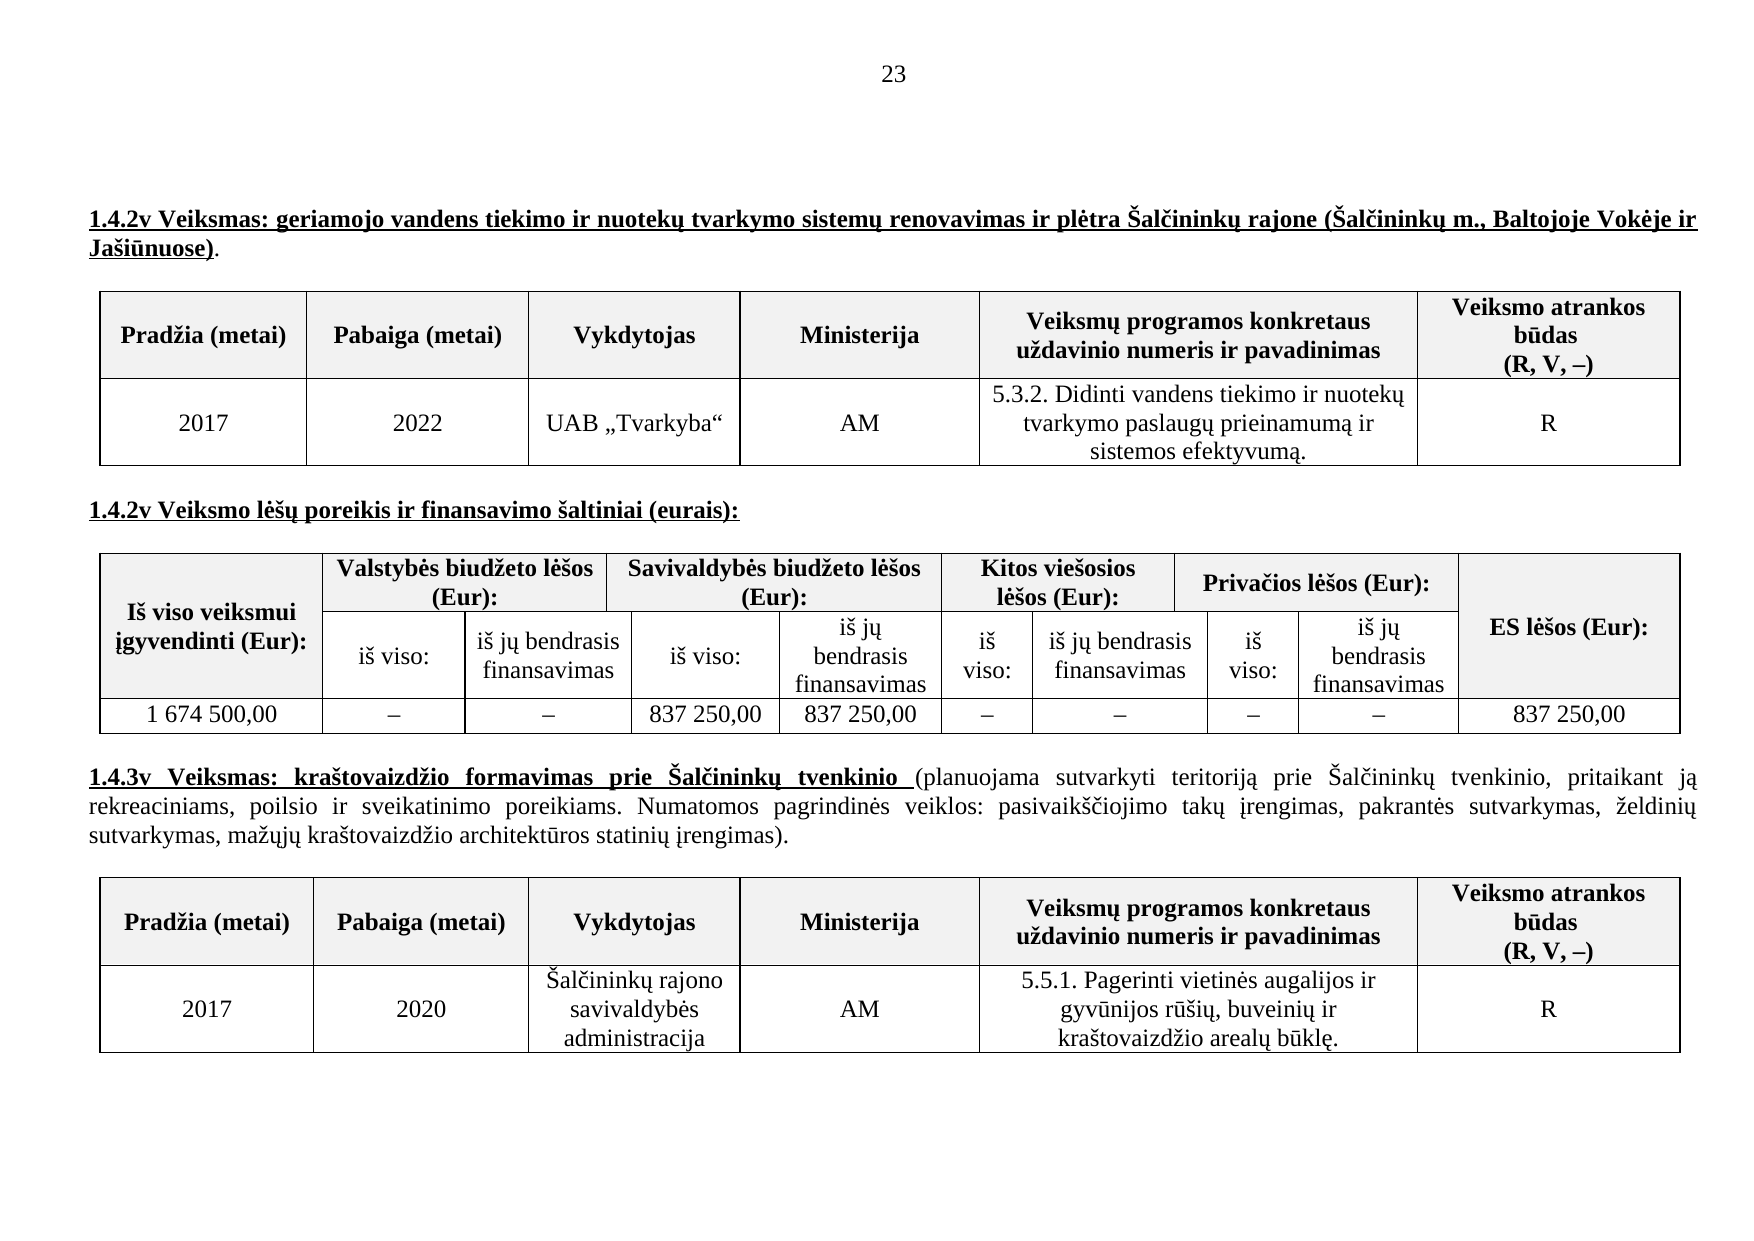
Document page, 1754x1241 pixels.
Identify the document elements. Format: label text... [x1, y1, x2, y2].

table_cell – [1299, 699, 1458, 732]
table_cell iš viso: [942, 612, 1032, 698]
table_cell 5.3.2. Didinti vandens tiekimo ir nuotekų tvarkymo paslaugų prieinamumą ir sistemos efektyvumą. [980, 379, 1417, 465]
table_cell Šalčininkų rajono savivaldybės administracija [529, 966, 739, 1052]
table_header Pradžia (metai) [101, 292, 306, 378]
table_cell 2017 [101, 379, 306, 465]
table_header Veiksmų programos konkretaus uždavinio numeris ir pavadinimas [980, 878, 1417, 964]
table_cell iš viso: [323, 612, 464, 698]
table_header Iš viso veiksmui įgyvendinti (Eur): [101, 554, 322, 698]
table_header Veiksmų programos konkretaus uždavinio numeris ir pavadinimas [980, 292, 1417, 378]
table_cell R [1418, 966, 1679, 1052]
table_cell 2017 [101, 966, 313, 1052]
table_cell UAB „Tvarkyba“ [529, 379, 739, 465]
table_cell – [1208, 699, 1298, 732]
table_header Ministerija [741, 878, 979, 964]
text 1.4.2v Veiksmo lėšų poreikis ir finansavimo šaltiniai (eurais): [89, 495, 1698, 524]
table_cell 2020 [314, 966, 528, 1052]
table_header Pabaiga (metai) [314, 878, 528, 964]
text 1.4.2v Veiksmas: geriamojo vandens tiekimo ir nuotekų tvarkymo sistemų renovavimas ir plėtra Šalčininkų rajone (Šalčininkų m., Baltojoje Vokėje ir [89, 204, 1698, 229]
text Jašiūnuose). [89, 231, 1698, 262]
table_cell 2022 [307, 379, 528, 465]
table_cell 837 250,00 [632, 699, 779, 732]
table_cell 837 250,00 [1459, 699, 1679, 732]
table_cell 1 674 500,00 [101, 699, 322, 732]
table_cell iš jų bendrasis finansavimas [466, 612, 631, 698]
table_header Ministerija [741, 292, 979, 378]
table_cell iš jų bendrasis finansavimas [1033, 612, 1207, 698]
table_header Savivaldybės biudžeto lėšos (Eur): [607, 554, 941, 611]
table_cell iš viso: [1208, 612, 1298, 698]
table_cell – [942, 699, 1032, 732]
table_cell AM [741, 966, 979, 1052]
table_cell iš viso: [632, 612, 779, 698]
table_header Veiksmo atrankos būdas (R, V, –) [1418, 878, 1679, 964]
table_header Privačios lėšos (Eur): [1175, 554, 1458, 611]
table_cell – [466, 699, 631, 732]
table_cell R [1418, 379, 1679, 465]
table_header Vykdytojas [529, 878, 739, 964]
table_header Veiksmo atrankos būdas (R, V, –) [1418, 292, 1679, 378]
text 1.4.3v Veiksmas: kraštovaizdžio formavimas prie Šalčininkų tvenkinio (planuojama sutvarkyti teritoriją prie Šalčininkų tvenkinio, pritaikant ją rekreaciniams, poilsio ir sveikatinimo poreikiams. Numatomos pagrindinės veiklos: pasivaikščiojimo takų įrengimas, pakrantės sutvarkymas, želdinių sutvarkymas, mažųjų kraštovaizdžio architektūros statinių įrengimas). [89, 762, 1698, 848]
table_header Vykdytojas [529, 292, 739, 378]
table_cell – [323, 699, 464, 732]
table_header ES lėšos (Eur): [1459, 554, 1679, 698]
table_cell iš jų bendrasis finansavimas [1299, 612, 1458, 698]
table_header Kitos viešosios lėšos (Eur): [942, 554, 1174, 611]
table_header Valstybės biudžeto lėšos (Eur): [323, 554, 606, 611]
table_cell 837 250,00 [780, 699, 941, 732]
table_cell 5.5.1. Pagerinti vietinės augalijos ir gyvūnijos rūšių, buveinių ir kraštovaizdžio arealų būklę. [980, 966, 1417, 1052]
table_header Pabaiga (metai) [307, 292, 528, 378]
table_header Pradžia (metai) [101, 878, 313, 964]
table_cell AM [741, 379, 979, 465]
table_cell – [1033, 699, 1207, 732]
table_cell iš jų bendrasis finansavimas [780, 612, 941, 698]
